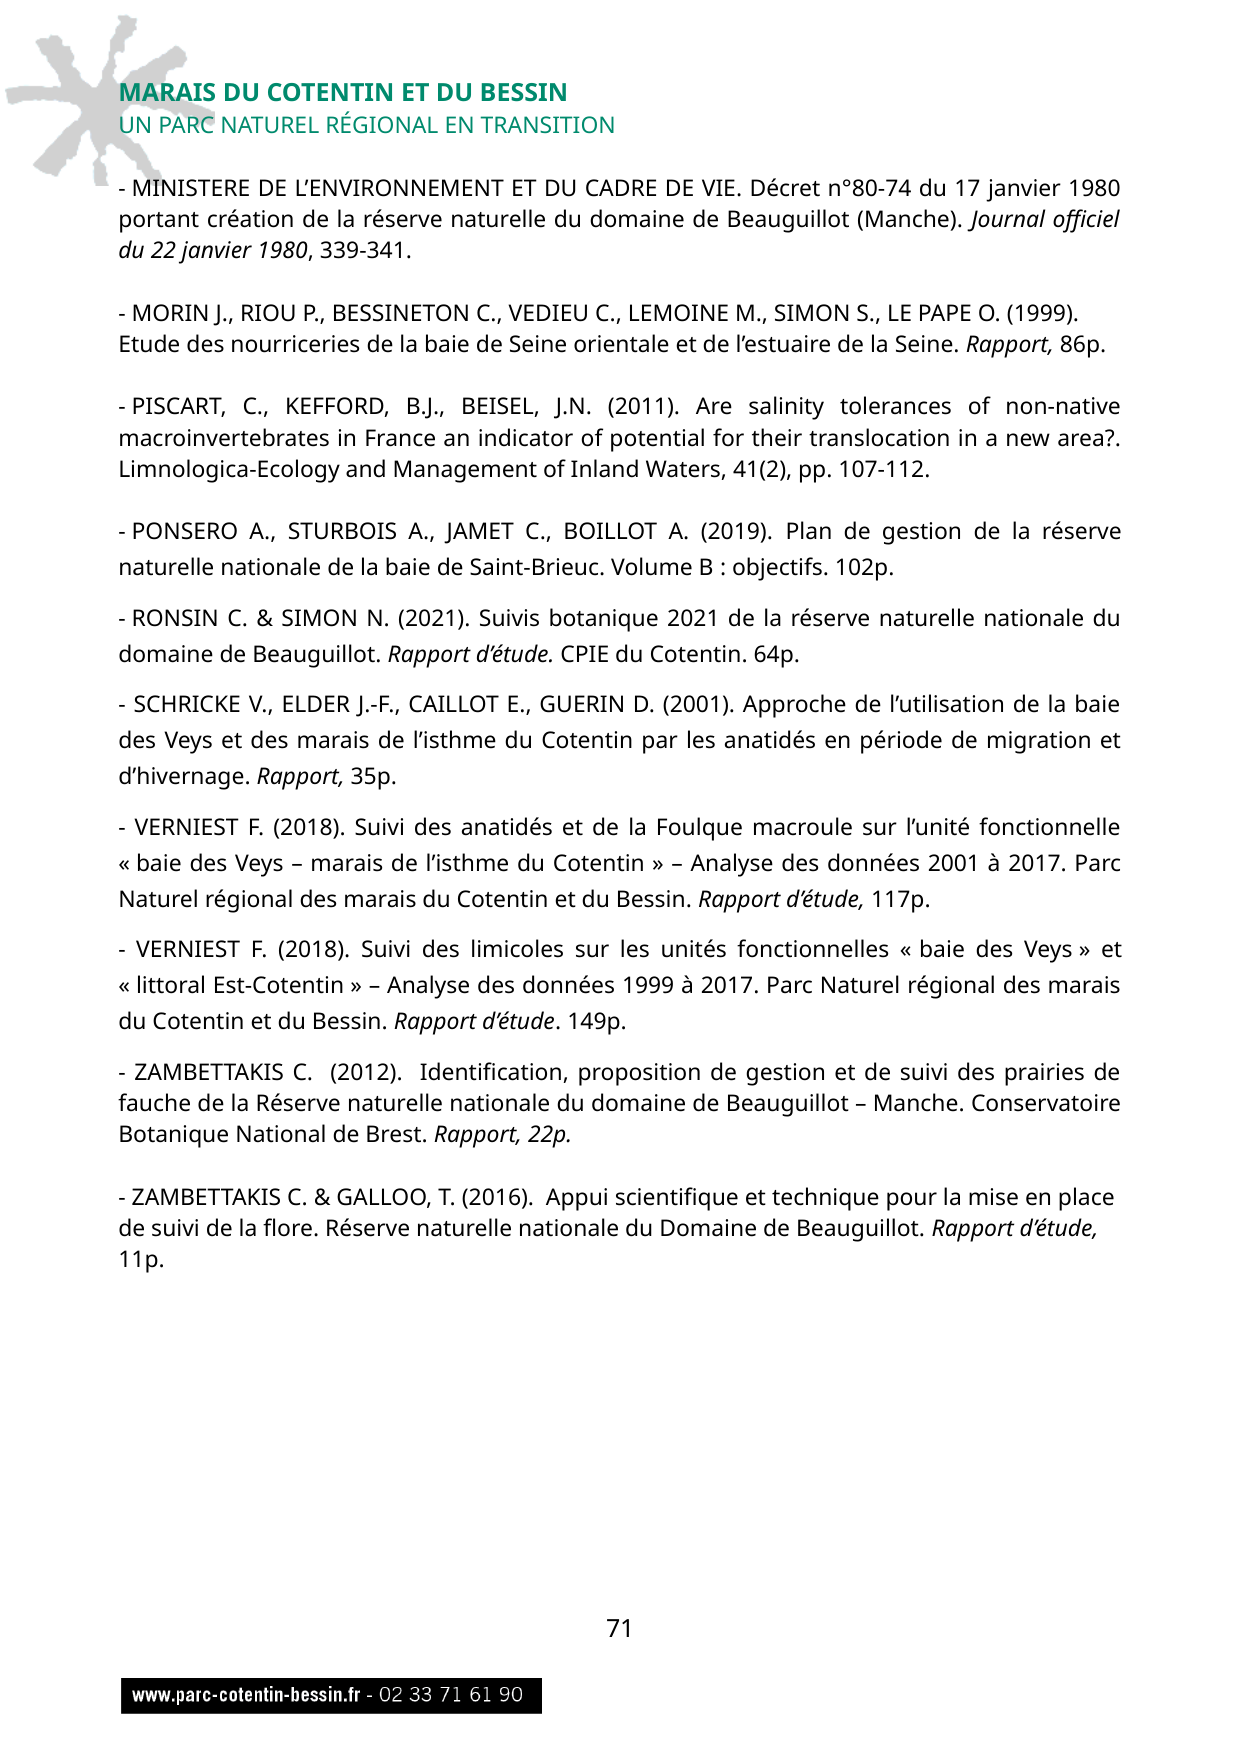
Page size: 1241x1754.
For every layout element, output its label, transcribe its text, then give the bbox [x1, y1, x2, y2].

text - RONSIN C. & SIMON N. (2021). Suivis botanique 2021 de la réserve naturelle nationale du domaine de Beauguillot. Rapport d’étude. CPIE du Cotentin. 64p. [118, 602, 1122, 669]
text - ZAMBETTAKIS C. (2012). Identification, proposition de gestion et de suivi des prairies de fauche de la Réserve naturelle nationale du domaine de Beauguillot – Manche. Conservatoire Botanique National de Brest. Rapport, 22p. [118, 1055, 1122, 1149]
text - PONSERO A., STURBOIS A., JAMET C., BOILLOT A. (2019). Plan de gestion de la réserve naturelle nationale de la baie de Saint-Brieuc. Volume B : objectifs. 102p. [118, 515, 1122, 582]
text - VERNIEST F. (2018). Suivi des anatidés et de la Foulque macroule sur l’unité fonctionnelle « baie des Veys – marais de l’isthme du Cotentin » – Analyse des données 2001 à 2017. Parc Naturel régional des marais du Cotentin et du Bessin. Rapport d’étude, 117p. [118, 811, 1122, 914]
text - MORIN J., RIOU P., BESSINETON C., VEDIEU C., LEMOINE M., SIMON S., LE PAPE O. (1999). Etude des nourriceries de la baie de Seine orientale et de l’estuaire de la Seine. Rapport, 86p. [118, 297, 1122, 359]
text - SCHRICKE V., ELDER J.-F., CAILLOT E., GUERIN D. (2001). Approche de l’utilisation de la baie des Veys et des marais de l’isthme du Cotentin par les anatidés en période de migration et d’hivernage. Rapport, 35p. [118, 688, 1122, 791]
picture [118, 1675, 542, 1717]
text - VERNIEST F. (2018). Suivi des limicoles sur les unités fonctionnelles « baie des Veys » et « littoral Est-Cotentin » – Analyse des données 1999 à 2017. Parc Naturel régional des marais du Cotentin et du Bessin. Rapport d’étude. 149p. [118, 933, 1122, 1036]
text - PISCART, C., KEFFORD, B.J., BEISEL, J.N. (2011). Are salinity tolerances of non-native macroinvertebrates in France an indicator of potential for their translocation in a new area?. Limnologica-Ecology and Management of Inland Waters, 41(2), pp. 107-112. [118, 390, 1122, 484]
text - ZAMBETTAKIS C. & GALLOO, T. (2016). Appui scientifique et technique pour la mise en place de suivi de la flore. Réserve naturelle nationale du Domaine de Beauguillot. Rapport d’étude, 11p. [118, 1180, 1122, 1274]
text - MINISTERE DE L’ENVIRONNEMENT ET DU CADRE DE VIE. Décret n°80-74 du 17 janvier 1980 portant création de la réserve naturelle du domaine de Beauguillot (Manche). Journal officiel du 22 janvier 1980, 339-341. [118, 172, 1122, 265]
